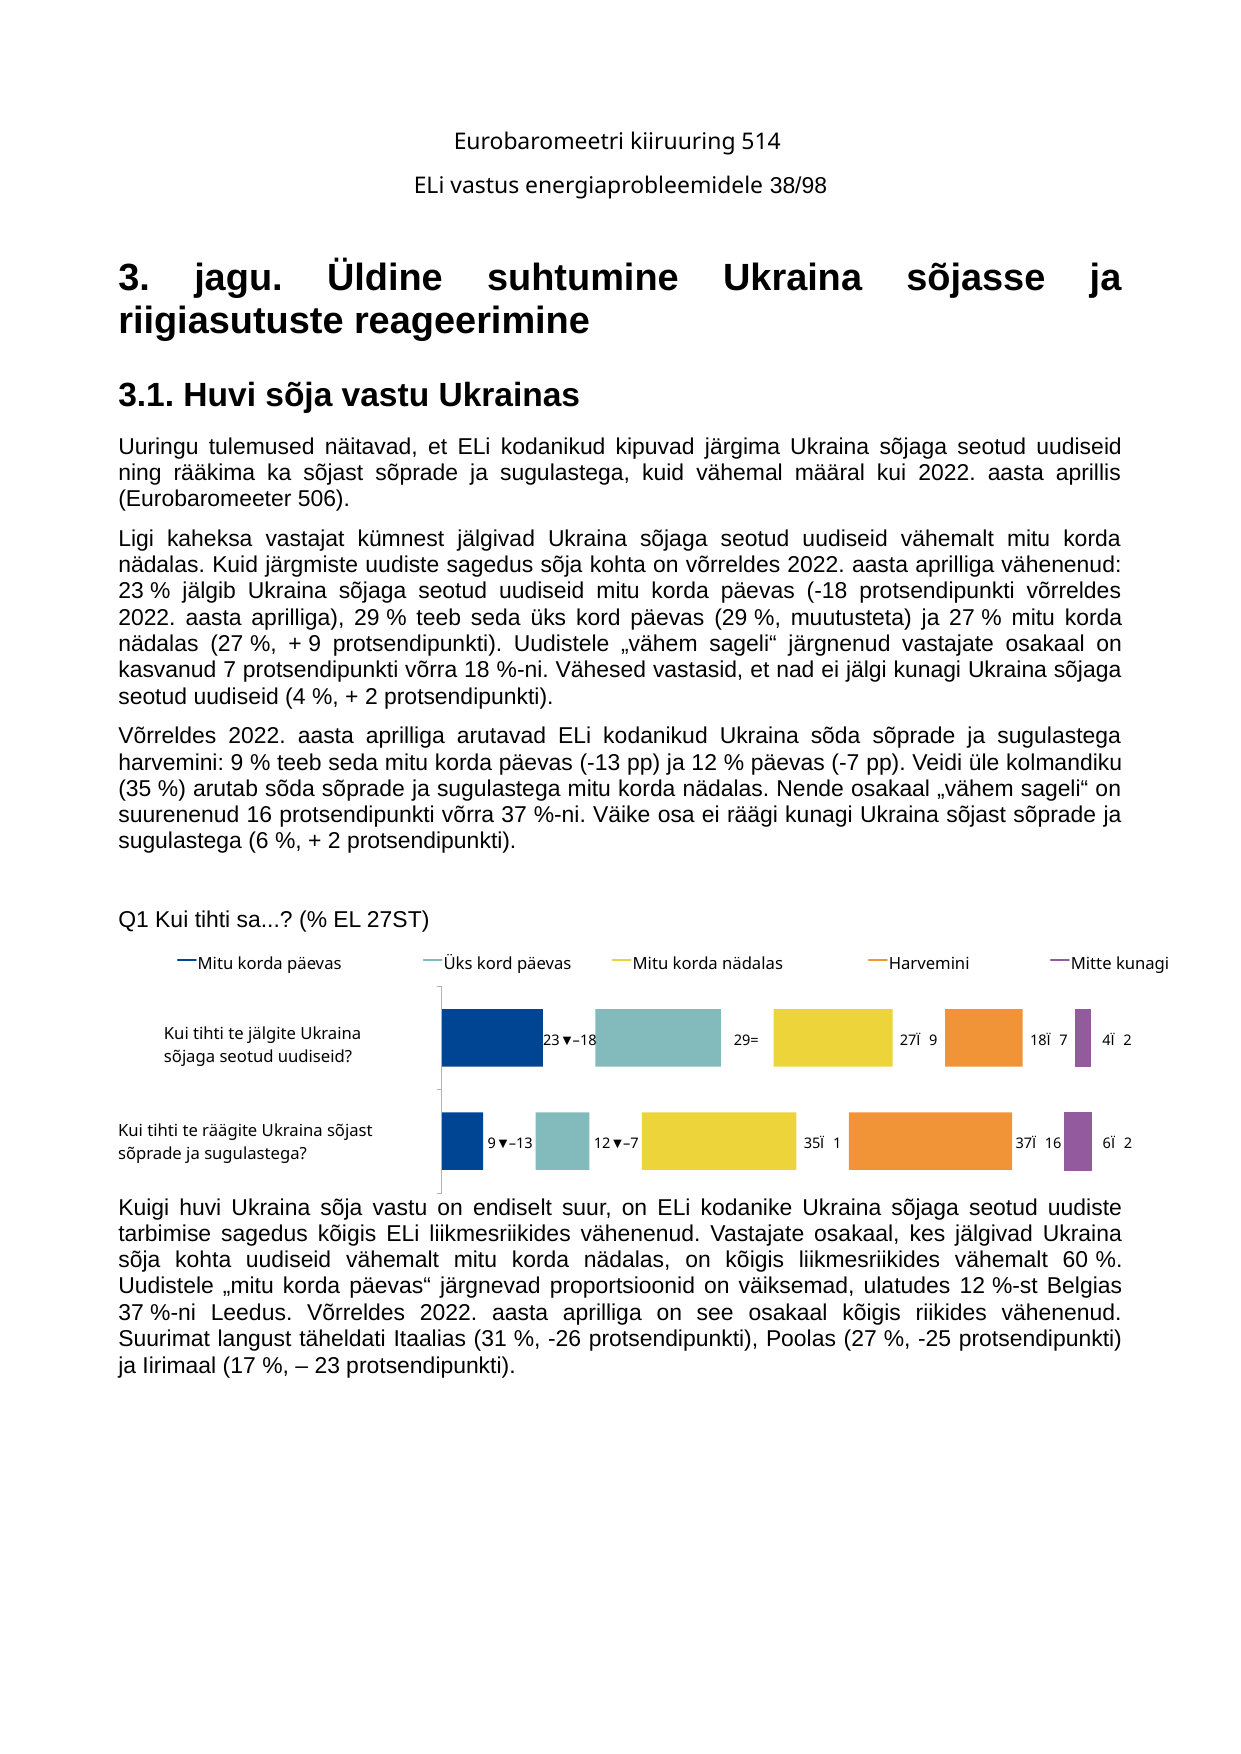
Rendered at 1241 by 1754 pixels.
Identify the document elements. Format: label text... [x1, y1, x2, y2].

text Kuigi huvi Ukraina sõja vastu on endiselt suur, on ELi kodanike Ukraina sõjaga seotud uudiste tarbimise sagedus kõigis ELi liikmesriikides vähenenud. Vastajate osakaal, kes jälgivad Ukraina sõja kohta uudiseid vähemalt mitu korda nädalas, on kõigis liikmesriikides vähemalt 60 %. Uudistele „mitu korda päevas“ järgnevad proportsioonid on väiksemad, ulatudes 12 %-st Belgias 37 %-ni Leedus. Võrreldes 2022. aasta aprilliga on see osakaal kõigis riikides vähenenud. Suurimat langust täheldati Itaalias (31 %, -26 protsendipunkti), Poolas (27 %, -25 protsendipunkti) ja Iirimaal (17 %, – 23 protsendipunkti). [118, 945, 1122, 1378]
subtitle 3. jagu. Üldine suhtumine Ukraina sõjasse ja riigiasutuste reageerimine [118, 254, 1122, 342]
text Võrreldes 2022. aasta aprilliga arutavad ELi kodanikud Ukraina sõda sõprade ja sugulastega harvemini: 9 % teeb seda mitu korda päevas (-13 pp) ja 12 % päevas (-7 pp). Veidi üle kolmandiku (35 %) arutab sõda sõprade ja sugulastega mitu korda nädalas. Nende osakaal „vähem sageli“ on suurenenud 16 protsendipunkti võrra 37 %-ni. Väike osa ei räägi kunagi Ukraina sõjast sõprade ja sugulastega (6 %, + 2 protsendipunkti). [118, 722, 1122, 854]
text Uuringu tulemused näitavad, et ELi kodanikud kipuvad järgima Ukraina sõjaga seotud uudiseid ning rääkima ka sõjast sõprade ja sugulastega, kuid vähemal määral kui 2022. aasta aprillis (Eurobaromeeter 506). [118, 433, 1122, 512]
text Q1 Kui tihti sa...? (% EL 27ST) [118, 906, 1122, 932]
text Ligi kaheksa vastajat kümnest jälgivad Ukraina sõjaga seotud uudiseid vähemalt mitu korda nädalas. Kuid järgmiste uudiste sagedus sõja kohta on võrreldes 2022. aasta aprilliga vähenenud: 23 % jälgib Ukraina sõjaga seotud uudiseid mitu korda päevas (-18 protsendipunkti võrreldes 2022. aasta aprilliga), 29 % teeb seda üks kord päevas (29 %, muutusteta) ja 27 % mitu korda nädalas (27 %, + 9 protsendipunkti). Uudistele „vähem sageli“ järgnenud vastajate osakaal on kasvanud 7 protsendipunkti võrra 18 %-ni. Vähesed vastasid, et nad ei jälgi kunagi Ukraina sõjaga seotud uudiseid (4 %, + 2 protsendipunkti). [118, 525, 1122, 709]
subtitle 3.1. Huvi sõja vastu Ukrainas [118, 375, 1122, 414]
